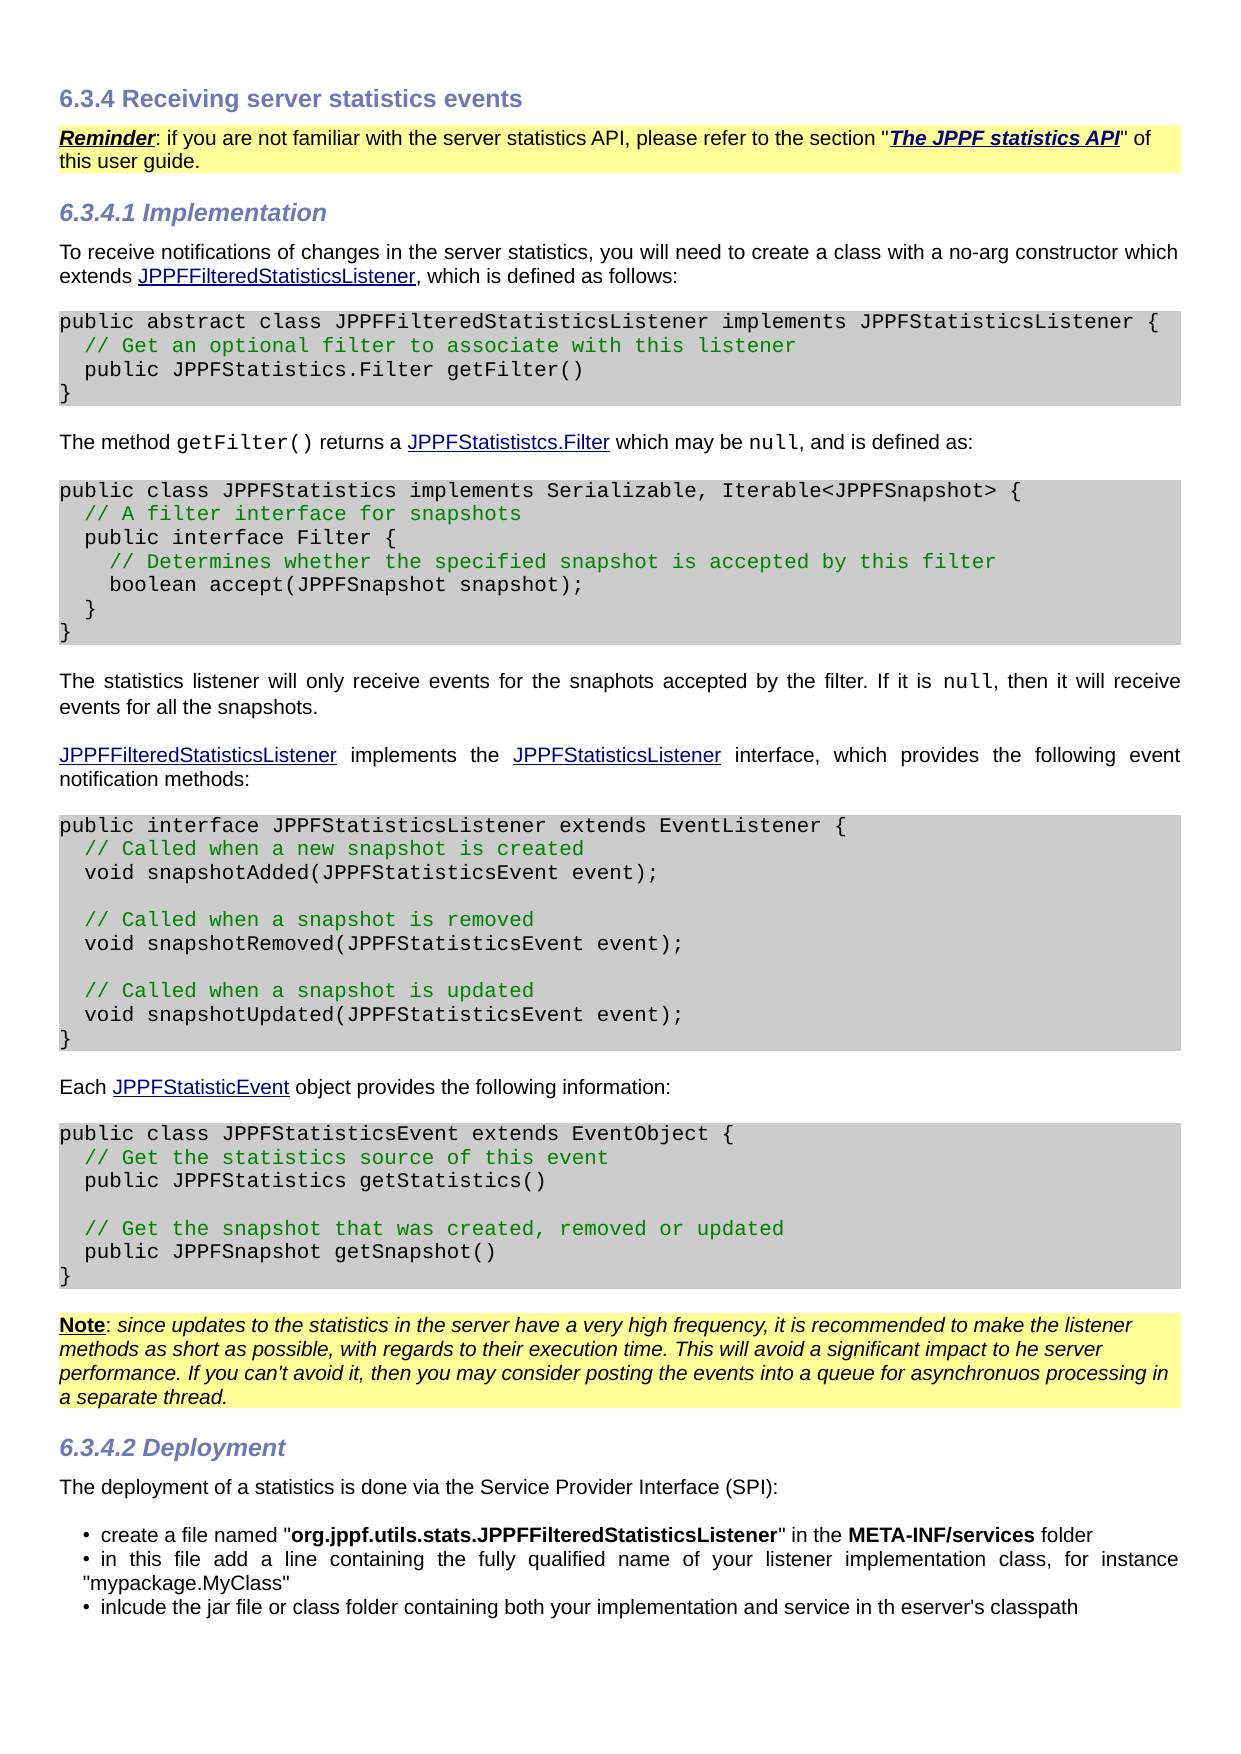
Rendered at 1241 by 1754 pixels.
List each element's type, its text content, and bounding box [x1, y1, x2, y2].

text // Called when a snapshot is removed [59, 909, 1181, 933]
text The method getFilter() returns a JPPFStatististcs.Filter which may be null, and is defined as: [59, 430, 1181, 456]
subtitle Deployment [59, 1433, 1181, 1462]
text // Get the statistics source of this event [59, 1147, 1181, 1170]
subtitle Receiving server statistics events [59, 84, 1181, 113]
text } [59, 382, 1181, 406]
list inlcude the jar file or class folder containing both your implementation and service in th eserver's classpath [83, 1595, 1181, 1619]
text public abstract class JPPFFilteredStatisticsListener implements JPPFStatisticsListener { [59, 311, 1181, 335]
text // Called when a snapshot is updated [59, 980, 1181, 1004]
text } [59, 1028, 1181, 1051]
text } [59, 622, 1181, 645]
text To receive notifications of changes in the server statistics, you will need to create a class with a no-arg constructor which extends JPPFFilteredStatisticsListener, which is defined as follows: [59, 239, 1181, 287]
text Each JPPFStatisticEvent object provides the following information: [59, 1075, 1181, 1099]
text void snapshotUpdated(JPPFStatisticsEvent event); [59, 1004, 1181, 1028]
subtitle Implementation [59, 198, 1181, 227]
text void snapshotRemoved(JPPFStatisticsEvent event); [59, 933, 1181, 957]
text public JPPFStatistics getStatistics() [59, 1170, 1181, 1194]
text // Get the snapshot that was created, removed or updated [59, 1218, 1181, 1241]
text Reminder: if you are not familiar with the server statistics API, please refer to the section "The JPPF statistics API" of this user guide. [59, 125, 1181, 173]
text The deployment of a statistics is done via the Service Provider Interface (SPI): [59, 1475, 1181, 1499]
text } [59, 598, 1181, 622]
text Note: since updates to the statistics in the server have a very high frequency, it is recommended to make the listener methods as short as possible, with regards to their execution time. This will avoid a significant impact to he server performance. If you can't avoid it, then you may consider posting the events into a queue for asynchronuos processing in a separate thread. [59, 1313, 1181, 1408]
text public interface Filter { [59, 527, 1181, 551]
text void snapshotAdded(JPPFStatisticsEvent event); [59, 862, 1181, 886]
text // Determines whether the specified snapshot is accepted by this filter [59, 551, 1181, 574]
text public interface JPPFStatisticsListener extends EventListener { [59, 815, 1181, 838]
text public JPPFStatistics.Filter getFilter() [59, 359, 1181, 382]
text boolean accept(JPPFSnapshot snapshot); [59, 574, 1181, 598]
list in this file add a line containing the fully qualified name of your listener implementation class, for instance "mypackage.MyClass" [83, 1547, 1181, 1595]
text // Get an optional filter to associate with this listener [59, 335, 1181, 359]
text public JPPFSnapshot getSnapshot() [59, 1241, 1181, 1265]
text public class JPPFStatisticsEvent extends EventObject { [59, 1123, 1181, 1147]
text // A filter interface for snapshots [59, 503, 1181, 527]
text // Called when a new snapshot is created [59, 838, 1181, 862]
text } [59, 1265, 1181, 1289]
list create a file named "org.jppf.utils.stats.JPPFFilteredStatisticsListener" in the META-INF/services folder [83, 1523, 1181, 1547]
text The statistics listener will only receive events for the snaphots accepted by the filter. If it is null, then it will receive events for all the snapshots. [59, 669, 1181, 719]
text public class JPPFStatistics implements Serializable, Iterable<JPPFSnapshot> { [59, 480, 1181, 503]
text JPPFFilteredStatisticsListener implements the JPPFStatisticsListener interface, which provides the following event notification methods: [59, 743, 1181, 791]
